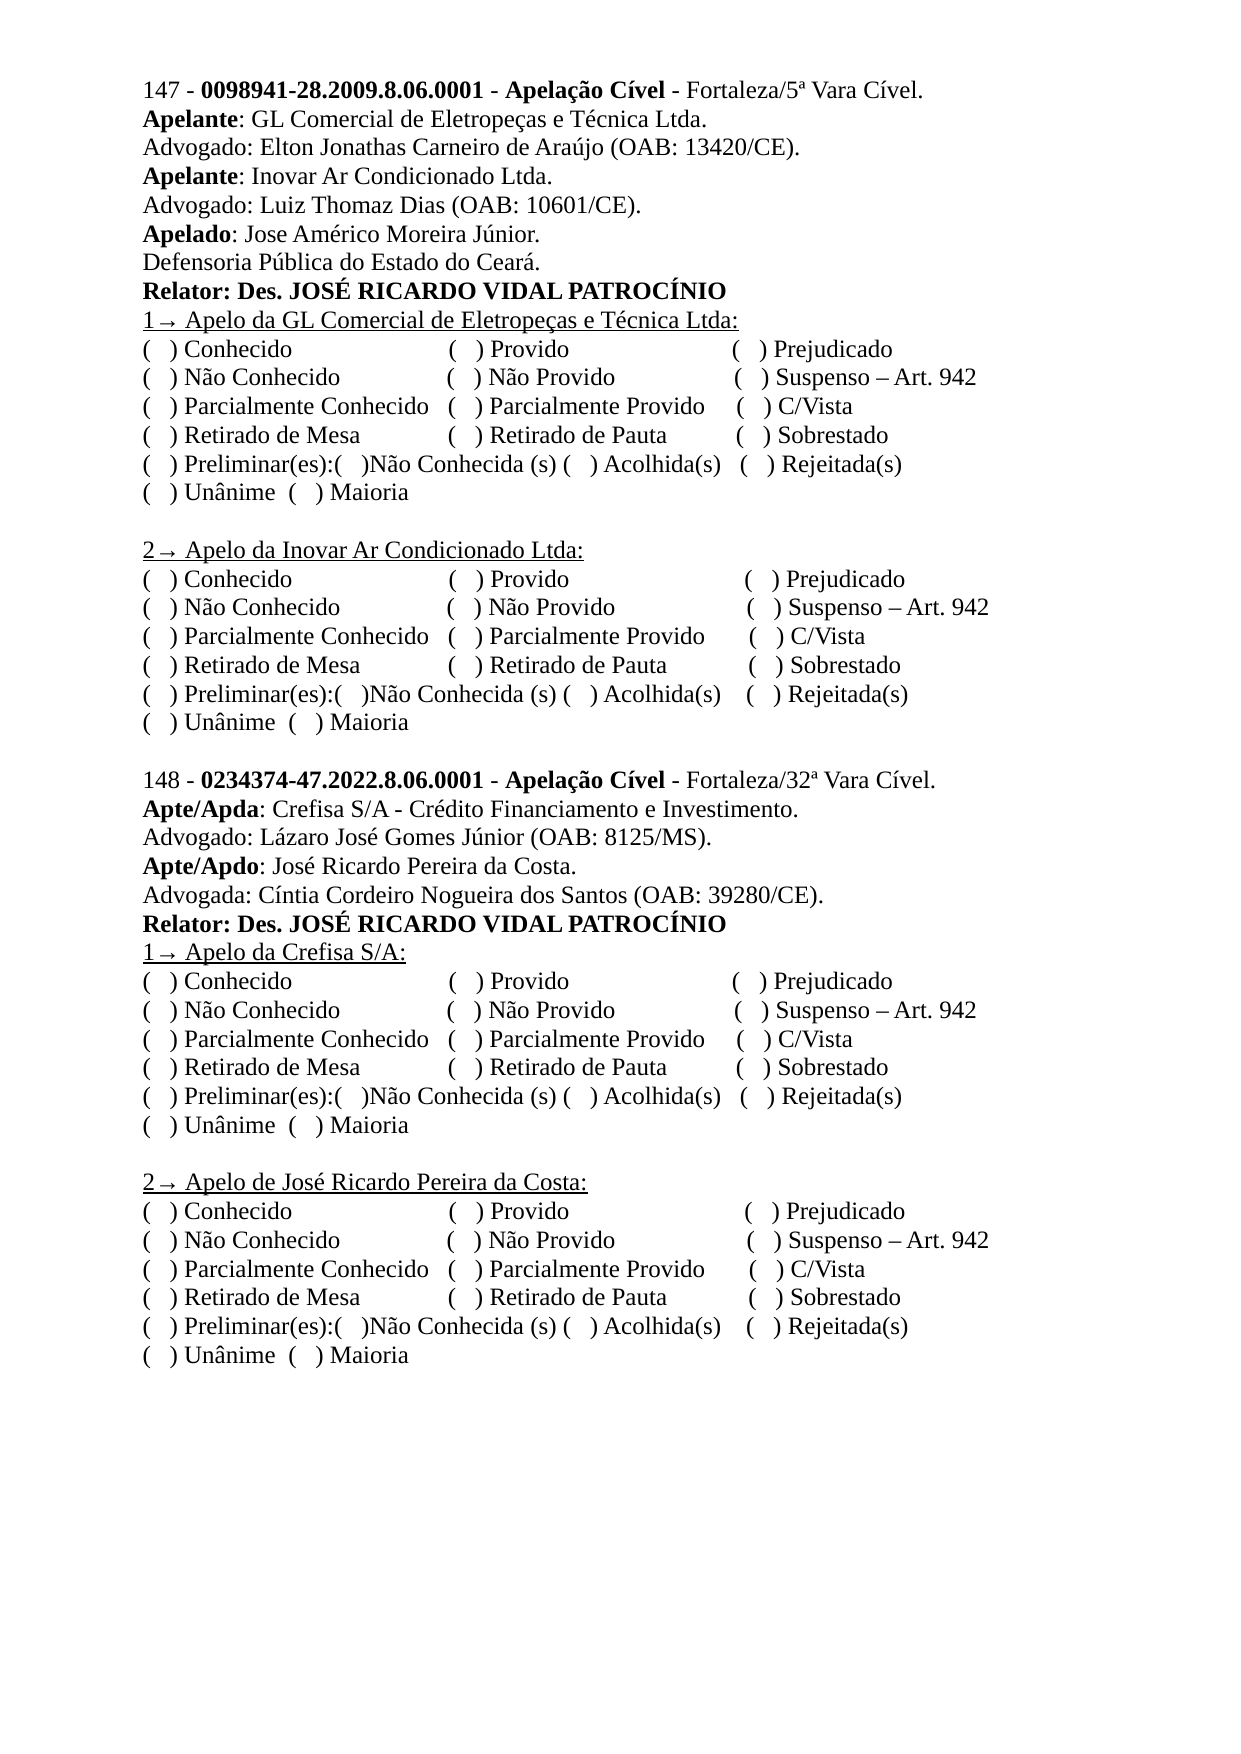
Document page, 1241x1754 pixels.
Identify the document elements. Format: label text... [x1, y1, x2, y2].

text Advogado: Elton Jonathas Carneiro de Araújo (OAB: 13420/CE). [142, 132, 1141, 161]
text Relator: Des. JOSÉ RICARDO VIDAL PATROCÍNIO [142, 276, 1141, 305]
text Apelante: GL Comercial de Eletropeças e Técnica Ltda. [142, 104, 1141, 132]
text ( ) Preliminar(es):( )Não Conhecida (s) ( ) Acolhida(s) ( ) Rejeitada(s) [142, 449, 1158, 477]
text Apelante: Inovar Ar Condicionado Ltda. [142, 161, 1141, 190]
text ( ) Conhecido ( ) Provido ( ) Prejudicado [142, 564, 1141, 592]
text ( ) Unânime ( ) Maioria [142, 1110, 1158, 1139]
text ( ) Preliminar(es):( )Não Conhecida (s) ( ) Acolhida(s) ( ) Rejeitada(s) [142, 1081, 1158, 1110]
text ( ) Conhecido ( ) Provido ( ) Prejudicado [142, 966, 1141, 995]
text ( ) Não Conhecido ( ) Não Provido ( ) Suspenso – Art. 942 [142, 1225, 1158, 1254]
text 147 - 0098941-28.2009.8.06.0001 - Apelação Cível - Fortaleza/5ª Vara Cível. [142, 75, 1141, 104]
text Apelado: Jose Américo Moreira Júnior. [142, 219, 1141, 247]
text ( ) Unânime ( ) Maioria [142, 707, 1158, 736]
text Advogada: Cíntia Cordeiro Nogueira dos Santos (OAB: 39280/CE). [142, 880, 1141, 909]
text ( ) Parcialmente Conhecido ( ) Parcialmente Provido ( ) C/Vista [142, 391, 1158, 420]
text 2→ Apelo de José Ricardo Pereira da Costa: [142, 1167, 1141, 1196]
text ( ) Retirado de Mesa ( ) Retirado de Pauta ( ) Sobrestado [142, 420, 1158, 449]
text ( ) Parcialmente Conhecido ( ) Parcialmente Provido ( ) C/Vista [142, 1254, 1158, 1282]
text ( ) Parcialmente Conhecido ( ) Parcialmente Provido ( ) C/Vista [142, 621, 1158, 650]
text ( ) Não Conhecido ( ) Não Provido ( ) Suspenso – Art. 942 [142, 995, 1158, 1024]
text 1→ Apelo da Crefisa S/A: [142, 937, 1141, 966]
text ( ) Conhecido ( ) Provido ( ) Prejudicado [142, 334, 1141, 362]
text 1→ Apelo da GL Comercial de Eletropeças e Técnica Ltda: [142, 305, 1141, 334]
text ( ) Retirado de Mesa ( ) Retirado de Pauta ( ) Sobrestado [142, 1282, 1158, 1311]
text ( ) Unânime ( ) Maioria [142, 1340, 1158, 1369]
text Relator: Des. JOSÉ RICARDO VIDAL PATROCÍNIO [142, 909, 1141, 937]
text ( ) Não Conhecido ( ) Não Provido ( ) Suspenso – Art. 942 [142, 592, 1158, 621]
text Defensoria Pública do Estado do Ceará. [142, 247, 1141, 276]
text Advogado: Lázaro José Gomes Júnior (OAB: 8125/MS). [142, 822, 1141, 851]
text ( ) Retirado de Mesa ( ) Retirado de Pauta ( ) Sobrestado [142, 650, 1158, 679]
text ( ) Preliminar(es):( )Não Conhecida (s) ( ) Acolhida(s) ( ) Rejeitada(s) [142, 1311, 1158, 1340]
text Advogado: Luiz Thomaz Dias (OAB: 10601/CE). [142, 190, 1141, 219]
text ( ) Parcialmente Conhecido ( ) Parcialmente Provido ( ) C/Vista [142, 1024, 1158, 1052]
text ( ) Conhecido ( ) Provido ( ) Prejudicado [142, 1196, 1141, 1225]
text 148 - 0234374-47.2022.8.06.0001 - Apelação Cível - Fortaleza/32ª Vara Cível. [142, 765, 1141, 794]
text ( ) Não Conhecido ( ) Não Provido ( ) Suspenso – Art. 942 [142, 362, 1158, 391]
text ( ) Unânime ( ) Maioria [142, 477, 1158, 506]
text Apte/Apdo: José Ricardo Pereira da Costa. [142, 851, 1141, 880]
text 2→ Apelo da Inovar Ar Condicionado Ltda: [142, 535, 1141, 564]
text ( ) Preliminar(es):( )Não Conhecida (s) ( ) Acolhida(s) ( ) Rejeitada(s) [142, 679, 1158, 707]
text ( ) Retirado de Mesa ( ) Retirado de Pauta ( ) Sobrestado [142, 1052, 1158, 1081]
text Apte/Apda: Crefisa S/A - Crédito Financiamento e Investimento. [142, 794, 1141, 822]
